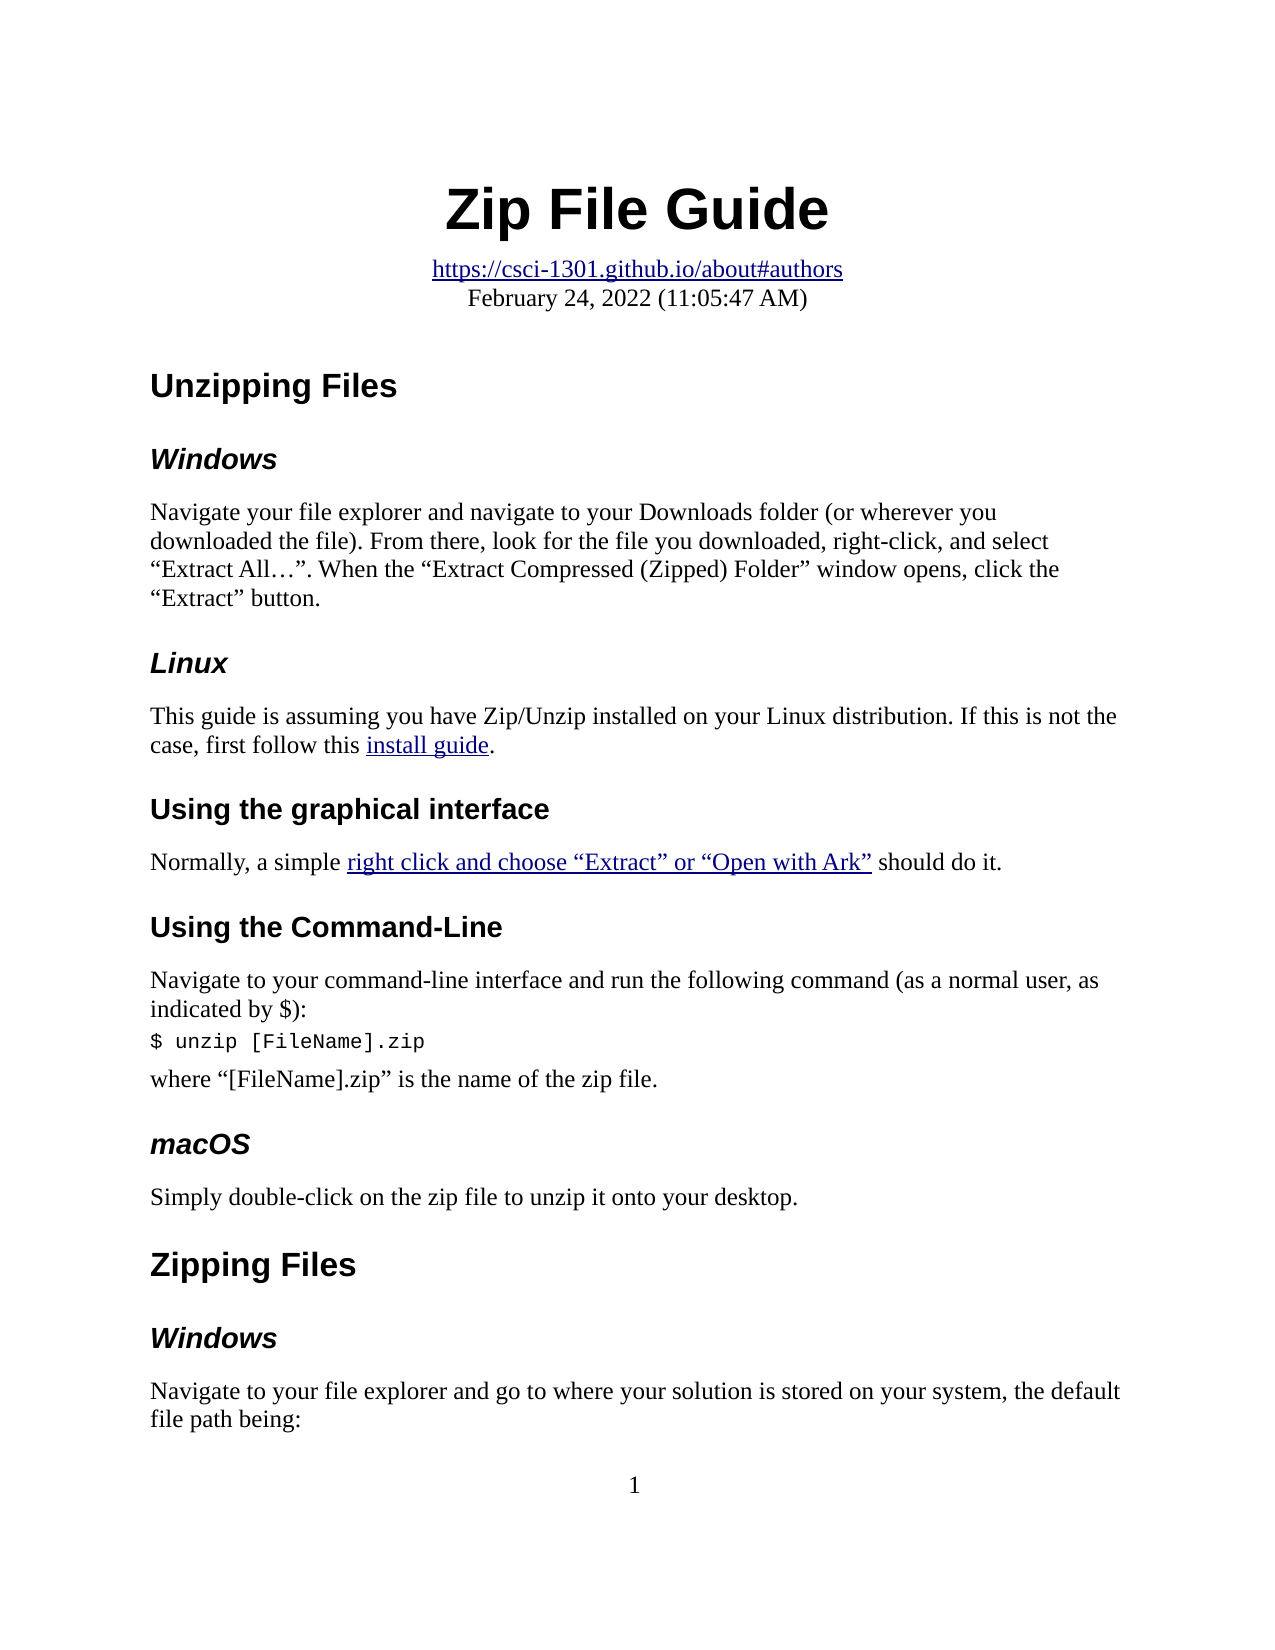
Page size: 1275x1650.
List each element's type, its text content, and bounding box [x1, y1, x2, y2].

text Navigate to your command-line interface and run the following command (as a normal user, as indicated by $): [150, 965, 1125, 1023]
text Navigate to your file explorer and go to where your solution is stored on your system, the default file path being: [150, 1376, 1125, 1433]
subtitle Using the graphical interface [150, 792, 1125, 826]
text Navigate your file explorer and navigate to your Downloads folder (or wherever you downloaded the file). From there, look for the file you downloaded, right-click, and select “Extract All…”. When the “Extract Compressed (Zipped) Folder” window opens, click the “Extract” button. [150, 497, 1125, 612]
subtitle Linux [150, 646, 1125, 679]
subtitle Unzipping Files [150, 366, 1125, 404]
text February 24, 2022 (11:05:47 AM) [150, 283, 1125, 312]
text Normally, a simple right click and choose “Extract” or “Open with Ark” should do it. [150, 847, 1125, 876]
text This guide is assuming you have Zip/Unzip installed on your Linux distribution. If this is not the case, first follow this install guide. [150, 701, 1125, 758]
text https://csci-1301.github.io/about#authors [150, 254, 1125, 283]
subtitle Zipping Files [150, 1244, 1125, 1283]
text $ unzip [FileName].zip [150, 1032, 1125, 1055]
subtitle macOS [150, 1127, 1125, 1160]
subtitle Windows [150, 1321, 1125, 1354]
text Simply double-click on the zip file to unzip it onto your desktop. [150, 1182, 1125, 1211]
title Zip File Guide [150, 175, 1125, 242]
subtitle Using the Command-Line [150, 910, 1125, 944]
text where “[FileName].zip” is the name of the zip file. [150, 1064, 1125, 1093]
subtitle Windows [150, 442, 1125, 476]
